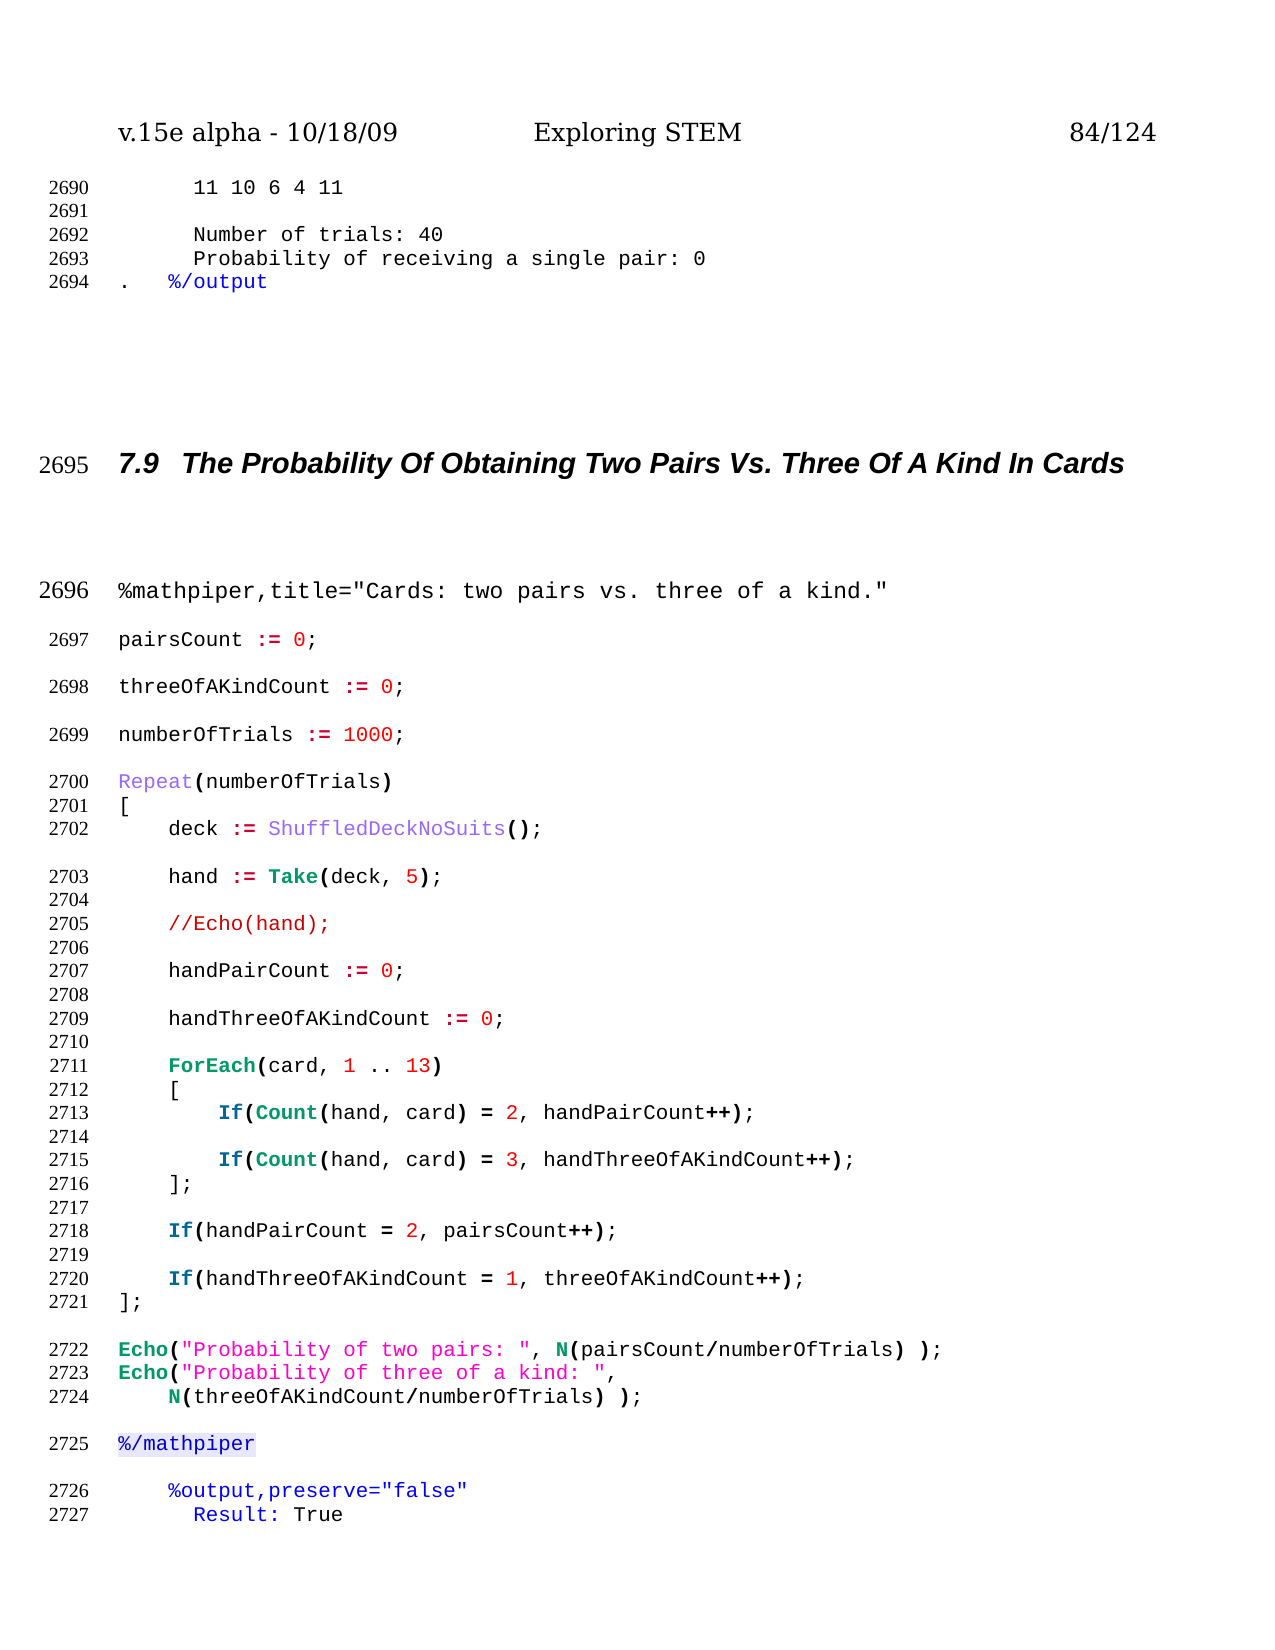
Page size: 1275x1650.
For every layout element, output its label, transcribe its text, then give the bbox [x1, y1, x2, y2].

text If(handPairCount = 2, pairsCount++); [118, 1220, 1157, 1244]
text pairsCount := 0; [118, 629, 1157, 653]
text If(Count(hand, card) = 2, handPairCount++); [118, 1102, 1157, 1126]
text If(handThreeOfAKindCount = 1, threeOfAKindCount++); [118, 1268, 1157, 1291]
text handThreeOfAKindCount := 0; [118, 1008, 1157, 1031]
text threeOfAKindCount := 0; [118, 677, 1157, 700]
text 11 10 6 4 11 [118, 177, 1157, 200]
text numberOfTrials := 1000; [118, 724, 1157, 747]
text ForEach(card, 1 .. 13) [118, 1055, 1157, 1078]
text deck := ShuffledDeckNoSuits(); [118, 818, 1157, 842]
text //Echo(hand); [118, 913, 1157, 937]
text %output,preserve="false" [118, 1481, 1157, 1504]
text Number of trials: 40 [118, 224, 1157, 248]
text ]; [118, 1291, 1157, 1315]
text Probability of receiving a single pair: 0 [118, 248, 1157, 271]
text [ [118, 795, 1157, 818]
text If(Count(hand, card) = 3, handThreeOfAKindCount++); [118, 1149, 1157, 1173]
text Echo("Probability of three of a kind: ", [118, 1362, 1157, 1386]
text %mathpiper,title="Cards: two pairs vs. three of a kind." [118, 580, 1157, 606]
text %/mathpiper [118, 1433, 1157, 1457]
text Result: True [118, 1504, 1157, 1528]
text [ [118, 1078, 1157, 1102]
text . %/output [118, 271, 1157, 295]
text Repeat(numberOfTrials) [118, 771, 1157, 795]
text N(threeOfAKindCount/numberOfTrials) ); [118, 1386, 1157, 1409]
subtitle The Probability Of Obtaining Two Pairs Vs. Three Of A Kind In Cards [118, 446, 1157, 479]
text handPairCount := 0; [118, 960, 1157, 984]
text Echo("Probability of two pairs: ", N(pairsCount/numberOfTrials) ); [118, 1339, 1157, 1362]
text hand := Take(deck, 5); [118, 866, 1157, 889]
text ]; [118, 1173, 1157, 1197]
